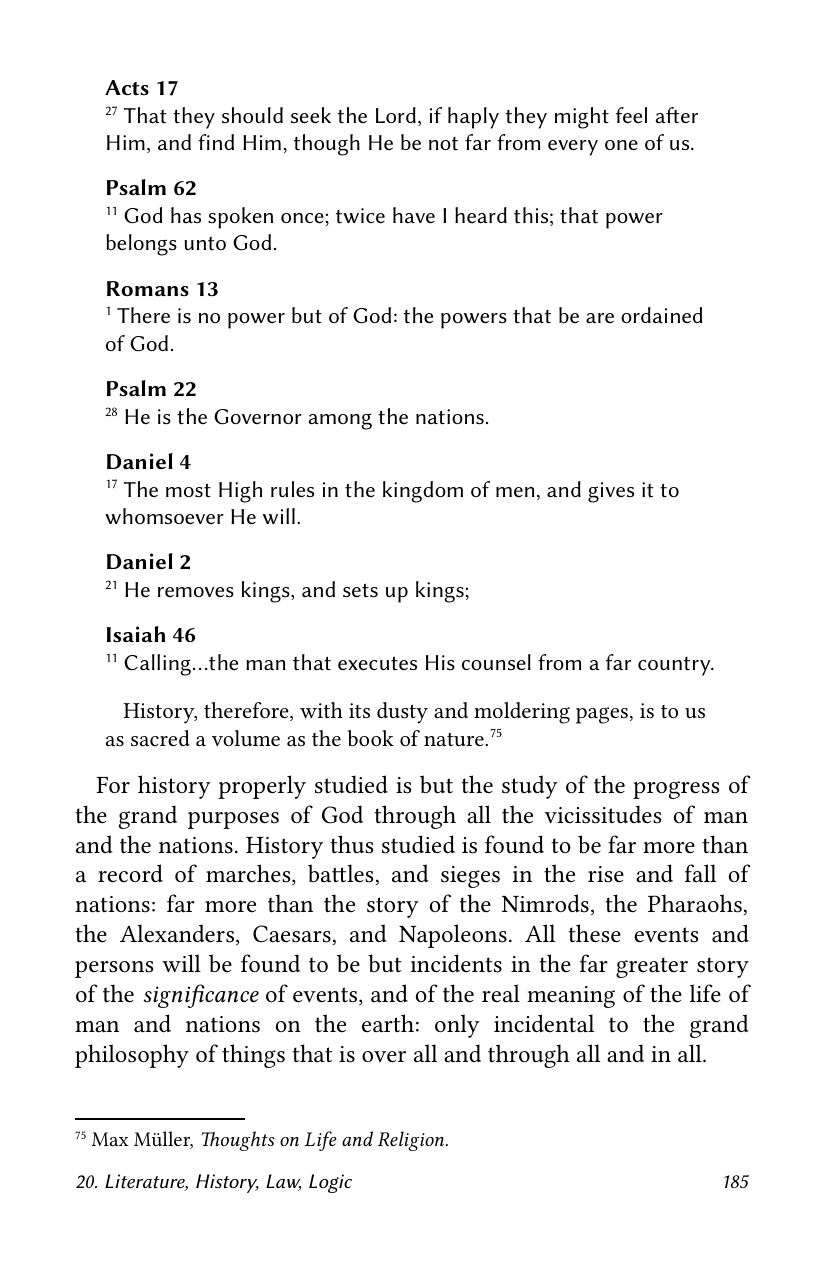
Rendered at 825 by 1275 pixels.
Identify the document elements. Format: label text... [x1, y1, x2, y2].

text 28 He is the Governor among the nations. [105, 403, 720, 430]
text 17 The most High rules in the kingdom of men, and gives it to whomsoever He will. [105, 476, 720, 530]
text 27 That they should seek the Lord, if haply they might feel after Him, and find Him, though He be not far from every one of us. [105, 103, 720, 156]
text Max Müller, Thoughts on Life and Religion. [75, 1128, 750, 1152]
text 1 There is no power but of God: the powers that be are ordained of God. [105, 303, 720, 357]
text History, therefore, with its dusty and moldering pages, is to us as sacred a volume as the book of nature. [105, 698, 720, 752]
text Psalm 62 [105, 175, 750, 201]
text Daniel 2 [105, 549, 750, 575]
text Acts 17 [105, 75, 750, 101]
text 11 Calling...the man that executes His counsel from a far country. [105, 650, 720, 676]
text Daniel 4 [105, 449, 750, 475]
text For history properly studied is but the study of the progress of the grand purposes of God through all the vicissitudes of man and the nations. History thus studied is found to be far more than a record of marches, battles, and sieges in the rise and fall of nations: far more than the story of the Nimrods, the Pharaohs, the Alexanders, Caesars, and Napoleons. All these events and persons will be found to be but incidents in the far greater story of the significance of events, and of the real meaning of the life of man and nations on the earth: only incidental to the grand philosophy of things that is over all and through all and in all. [75, 771, 750, 1068]
text 11 God has spoken once; twice have I heard this; that power belongs unto God. [105, 203, 720, 256]
text Psalm 22 [105, 376, 750, 402]
text Romans 13 [105, 276, 750, 302]
text 21 He removes kings, and sets up kings; [105, 577, 720, 603]
text Isaiah 46 [105, 622, 750, 648]
